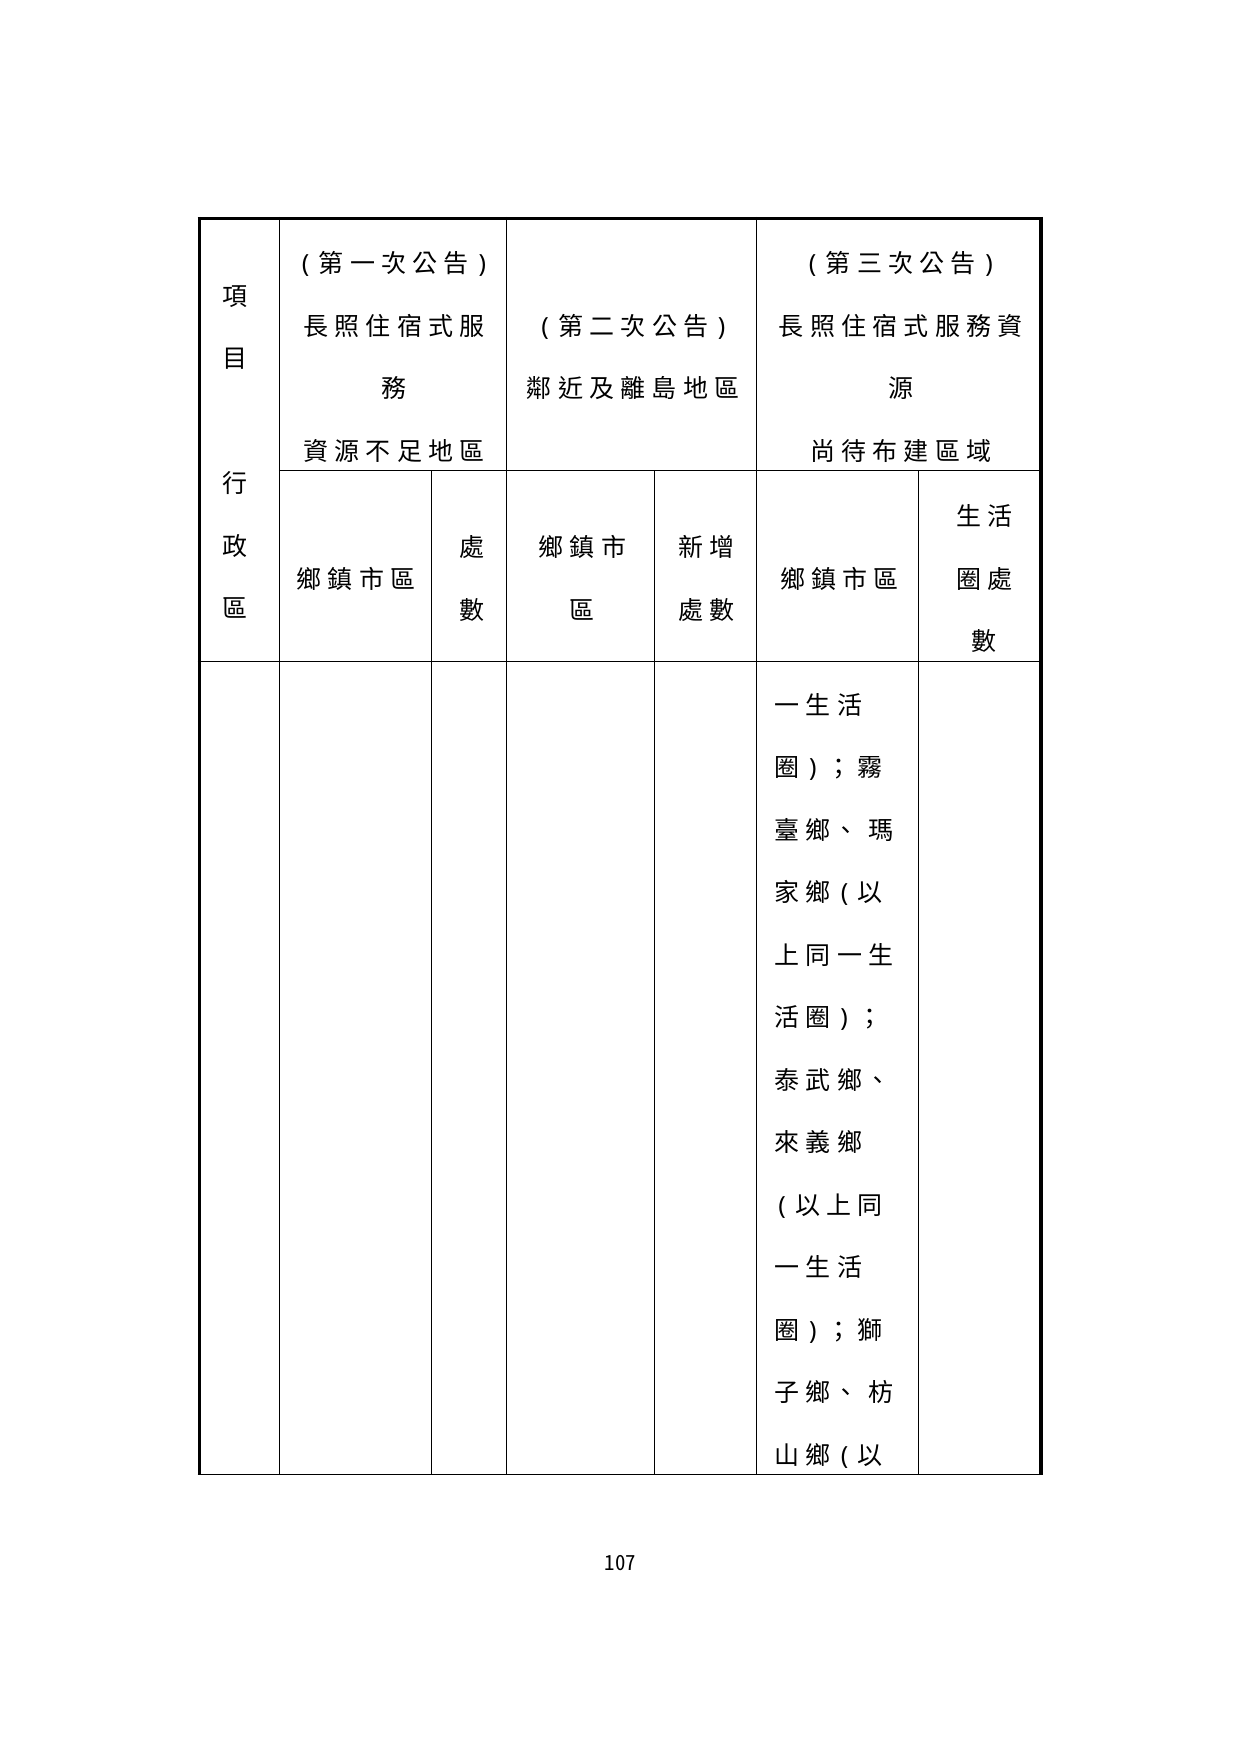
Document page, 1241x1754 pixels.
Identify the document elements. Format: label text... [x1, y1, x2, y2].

table_header (第二次公告) 鄰近及離島地區 [507, 220, 756, 470]
table_cell [507, 662, 654, 1474]
table_cell [432, 662, 506, 1474]
table_cell 生活圈處數 [919, 471, 1039, 661]
table_cell [280, 662, 431, 1474]
table_cell 一生活圈)；霧臺鄉、瑪家鄉(以上同一生活圈)；泰武鄉、來義鄉(以上同一生活圈)；獅子鄉、枋山鄉(以 [757, 662, 918, 1474]
table_cell 鄉鎮市區 [280, 471, 431, 661]
table_cell [201, 662, 279, 1474]
table_cell [655, 662, 756, 1474]
table_header (第一次公告) 長照住宿式服務 資源不足地區 [280, 220, 506, 470]
table_header (第三次公告) 長照住宿式服務資源 尚待布建區域 [757, 220, 1039, 470]
table_cell [919, 662, 1039, 1474]
table_cell 新增 處數 [655, 471, 756, 661]
table_cell 處數 [432, 471, 506, 661]
table_cell 鄉鎮市區 [757, 471, 918, 661]
table_header 項目 行 政區 [201, 220, 279, 661]
table_cell 鄉鎮市區 [507, 471, 654, 661]
